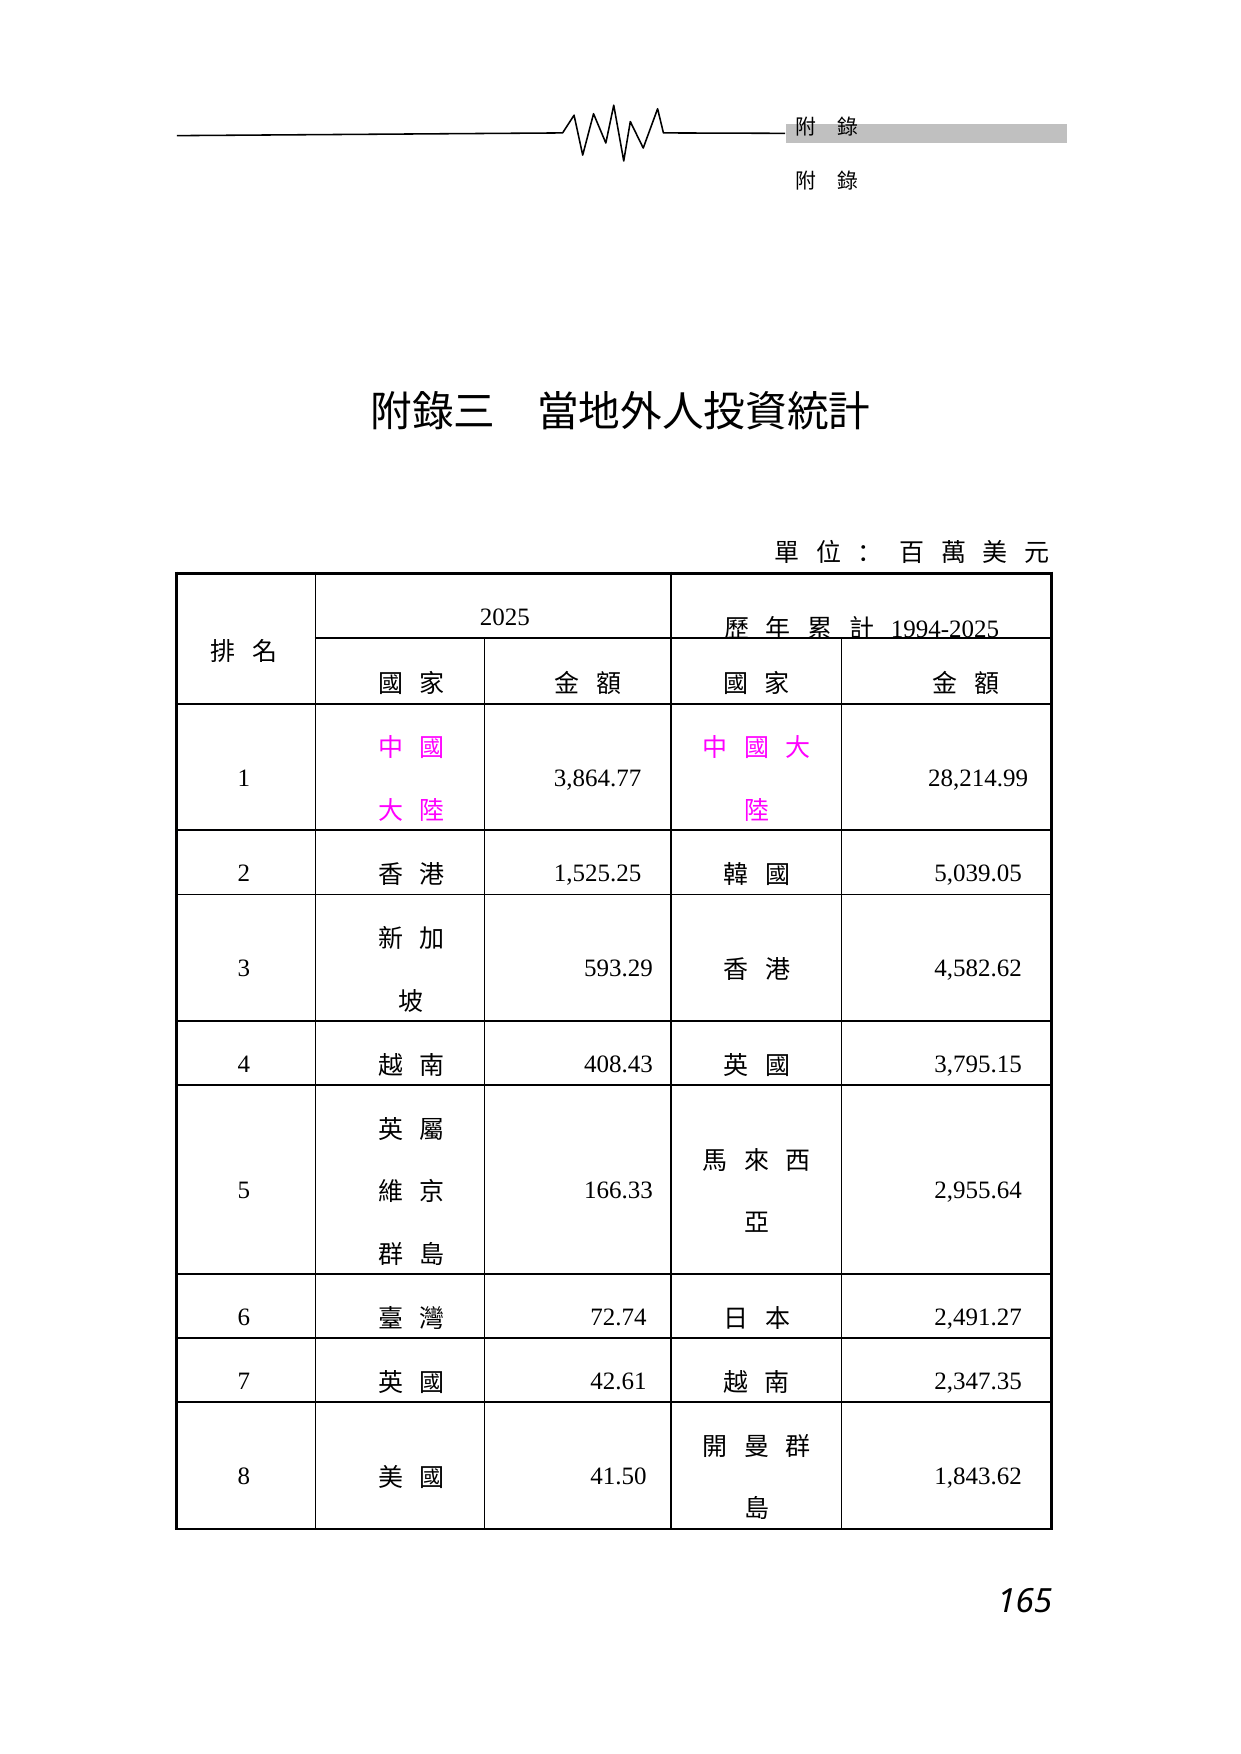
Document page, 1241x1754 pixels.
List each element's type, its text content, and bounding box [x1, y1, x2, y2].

table_header 歷年累計1994-2025 [672, 575, 1050, 637]
table_cell 593.29 [485, 895, 670, 1020]
table_cell 5,039.05 [842, 831, 1050, 893]
table_cell 1 [178, 705, 315, 829]
table_cell 2,955.64 [842, 1086, 1050, 1273]
text 單位：百萬美元 [183, 509, 1058, 572]
table_cell 8 [178, 1403, 315, 1528]
table_cell 408.43 [485, 1022, 670, 1084]
table_cell 7 [178, 1339, 315, 1401]
table_cell 166.33 [485, 1086, 670, 1273]
table_cell 日本 [672, 1275, 841, 1337]
table_cell 3,864.77 [485, 705, 670, 829]
table_cell 金額 [842, 639, 1050, 703]
table_cell 1,525.25 [485, 831, 670, 893]
table_cell 國家 [672, 639, 841, 703]
table_cell 5 [178, 1086, 315, 1273]
table_cell 馬來西亞 [672, 1086, 841, 1273]
table_cell 英屬維京群島 [316, 1086, 484, 1273]
table_cell 2 [178, 831, 315, 893]
table_cell 開曼群島 [672, 1403, 841, 1528]
table_cell 韓國 [672, 831, 841, 893]
table_cell 金額 [485, 639, 670, 703]
table_cell 中國大陸 [672, 705, 841, 829]
table_cell 2,347.35 [842, 1339, 1050, 1401]
table_cell 6 [178, 1275, 315, 1337]
table_cell 香港 [316, 831, 484, 893]
table_cell 新加坡 [316, 895, 484, 1020]
table_cell 香港 [672, 895, 841, 1020]
table_cell 國家 [316, 639, 484, 703]
table_cell 越南 [316, 1022, 484, 1084]
table_cell 中國大陸 [316, 705, 484, 829]
table_cell 越南 [672, 1339, 841, 1401]
table_cell 72.74 [485, 1275, 670, 1337]
table_cell 42.61 [485, 1339, 670, 1401]
table_cell 3,795.15 [842, 1022, 1050, 1084]
table_cell 臺灣 [316, 1275, 484, 1337]
table_cell 4,582.62 [842, 895, 1050, 1020]
table_cell 美國 [316, 1403, 484, 1528]
table_cell 4 [178, 1022, 315, 1084]
table_cell 28,214.99 [842, 705, 1050, 829]
table_cell 1,843.62 [842, 1403, 1050, 1528]
table_header 2025 [316, 575, 670, 637]
table_cell 41.50 [485, 1403, 670, 1528]
table_header 排名 [178, 575, 315, 703]
text 附錄三 當地外人投資統計 [183, 366, 1058, 429]
table_cell 英國 [316, 1339, 484, 1401]
table_cell 英國 [672, 1022, 841, 1084]
table_cell 3 [178, 895, 315, 1020]
table_cell 2,491.27 [842, 1275, 1050, 1337]
